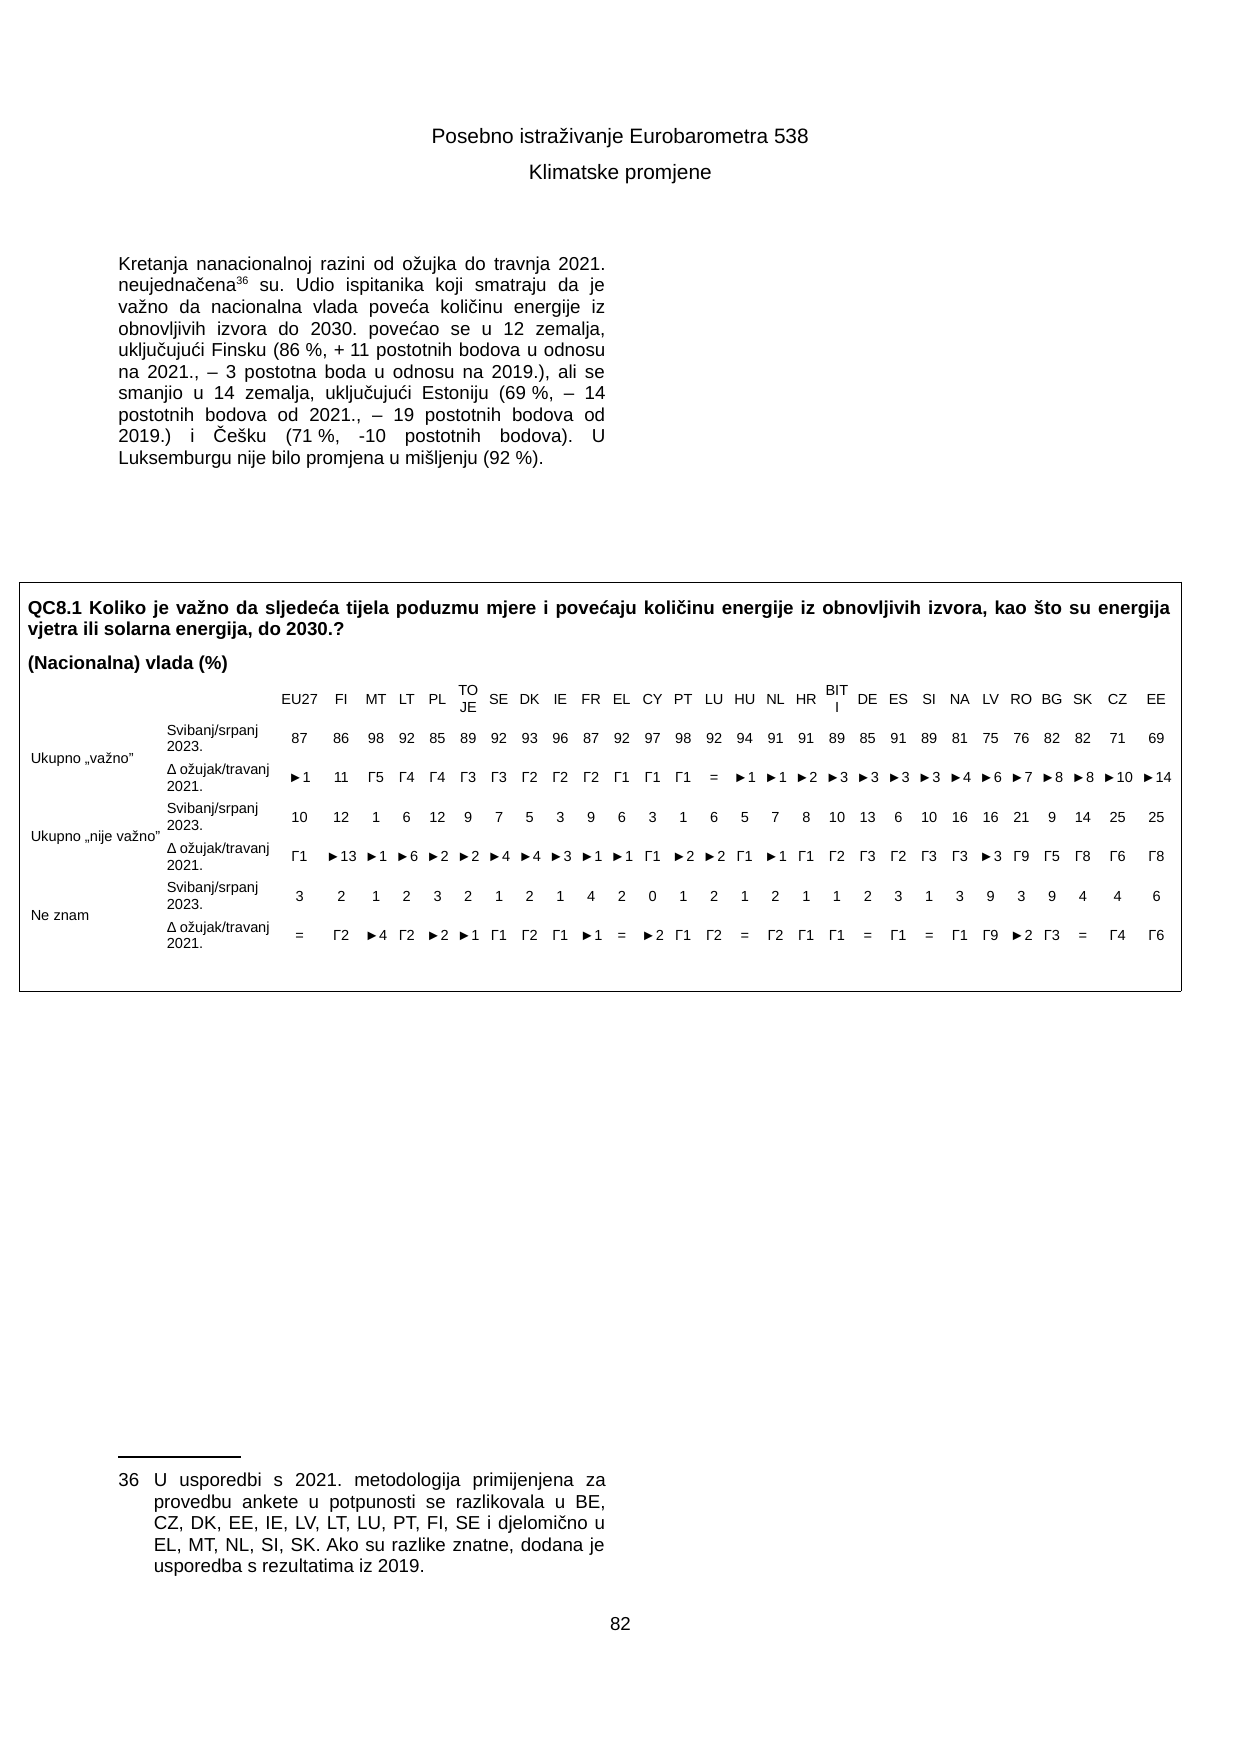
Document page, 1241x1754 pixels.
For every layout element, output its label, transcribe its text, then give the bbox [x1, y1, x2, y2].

table_cell = [277, 915, 322, 955]
table_cell 1 [791, 876, 821, 915]
table_cell Γ3 [483, 758, 514, 797]
table_cell 9 [576, 797, 606, 837]
text U usporedbi s 2021. metodologija primijenjena za provedbu ankete u potpunosti se razlikovala u BE, CZ, DK, EE, IE, LV, LT, LU, PT, FI, SE i djelomično u EL, MT, NL, SI, SK. Ako su razlike znatne, dodana je usporedba s rezultatima iz 2019. [118, 1469, 605, 1577]
table_header FI [322, 679, 360, 718]
table_cell Γ2 [576, 758, 606, 797]
table_cell 6 [391, 797, 422, 837]
table_cell Γ1 [277, 837, 322, 876]
table_cell ►4 [514, 837, 545, 876]
table_cell ►1 [576, 915, 606, 955]
table_cell 93 [514, 719, 545, 758]
table_header HU [729, 679, 760, 718]
table_cell ►13 [322, 837, 360, 876]
table_header IE [545, 679, 576, 718]
table_cell ►1 [760, 758, 791, 797]
table_header BG [1036, 679, 1067, 718]
table_cell 9 [1036, 876, 1067, 915]
table_cell 5 [729, 797, 760, 837]
table_cell 12 [422, 797, 453, 837]
table_cell ►14 [1137, 758, 1176, 797]
table_cell ►2 [422, 837, 453, 876]
table_cell ►2 [453, 837, 483, 876]
table_cell 13 [852, 797, 883, 837]
table_cell 85 [852, 719, 883, 758]
table_cell ►1 [453, 915, 483, 955]
table_cell 3 [545, 797, 576, 837]
table_header BITI [821, 679, 852, 718]
table_cell 3 [422, 876, 453, 915]
table_cell Γ2 [883, 837, 913, 876]
table_cell ►1 [277, 758, 322, 797]
table_cell 2 [514, 876, 545, 915]
table_cell ►2 [668, 837, 698, 876]
table_cell ►7 [1006, 758, 1036, 797]
table_cell 1 [360, 876, 391, 915]
table_cell 21 [1006, 797, 1036, 837]
table_cell ►1 [760, 837, 791, 876]
table_header SK [1067, 679, 1098, 718]
table_header NL [760, 679, 791, 718]
table_cell Γ1 [668, 915, 698, 955]
table_cell 10 [277, 797, 322, 837]
table_cell ►3 [821, 758, 852, 797]
table_cell 2 [322, 876, 360, 915]
table_cell ►2 [699, 837, 729, 876]
table_cell Γ5 [360, 758, 391, 797]
table_cell 6 [883, 797, 913, 837]
table_cell 87 [277, 719, 322, 758]
table_cell 4 [1098, 876, 1137, 915]
table_cell Γ2 [391, 915, 422, 955]
text (Nacionalna) vlada (%) [28, 652, 1172, 673]
table_cell Γ2 [760, 915, 791, 955]
table_header RO [1006, 679, 1036, 718]
table_cell 98 [360, 719, 391, 758]
table_cell 2 [760, 876, 791, 915]
table_cell Δ ožujak/travanj 2021. [164, 758, 277, 797]
table_cell Γ8 [1067, 837, 1098, 876]
table_cell = [1067, 915, 1098, 955]
table_cell 9 [1036, 797, 1067, 837]
table_cell 86 [322, 719, 360, 758]
table_cell Γ4 [422, 758, 453, 797]
table_cell 3 [637, 797, 668, 837]
table_cell = [729, 915, 760, 955]
table_cell ►4 [944, 758, 975, 797]
table_cell ►4 [360, 915, 391, 955]
table_cell ►3 [852, 758, 883, 797]
table_cell 98 [668, 719, 698, 758]
table_cell 1 [545, 876, 576, 915]
table_header TO JE [453, 679, 483, 718]
table_cell 7 [760, 797, 791, 837]
table_cell Γ1 [883, 915, 913, 955]
table_cell 16 [944, 797, 975, 837]
table_cell 85 [422, 719, 453, 758]
table_cell Γ2 [514, 915, 545, 955]
table_header SE [483, 679, 514, 718]
table_cell 3 [883, 876, 913, 915]
table_header PT [668, 679, 698, 718]
table_cell 92 [606, 719, 637, 758]
table_cell ►2 [422, 915, 453, 955]
table_cell 25 [1137, 797, 1176, 837]
table_cell 1 [360, 797, 391, 837]
table_cell 6 [699, 797, 729, 837]
table_cell 2 [391, 876, 422, 915]
table_cell ►3 [975, 837, 1006, 876]
table_cell Γ1 [606, 758, 637, 797]
table_cell 25 [1098, 797, 1137, 837]
table_cell ►2 [1006, 915, 1036, 955]
table_cell ►10 [1098, 758, 1137, 797]
table_cell Γ3 [944, 837, 975, 876]
table_cell 7 [483, 797, 514, 837]
table_cell 89 [821, 719, 852, 758]
table_cell 81 [944, 719, 975, 758]
table_cell 75 [975, 719, 1006, 758]
table_cell 71 [1098, 719, 1137, 758]
table_cell 92 [699, 719, 729, 758]
table_cell 91 [791, 719, 821, 758]
table_header CY [637, 679, 668, 718]
table_header DK [514, 679, 545, 718]
table_cell 10 [821, 797, 852, 837]
table_header EE [1137, 679, 1176, 718]
table_header LU [699, 679, 729, 718]
table_cell Ukupno „važno” [28, 719, 164, 797]
table_cell 92 [391, 719, 422, 758]
table_cell 2 [606, 876, 637, 915]
table_cell Γ6 [1137, 915, 1176, 955]
table_cell ►8 [1036, 758, 1067, 797]
table_cell Γ4 [1098, 915, 1137, 955]
table_cell 92 [483, 719, 514, 758]
table_cell Γ1 [637, 758, 668, 797]
table_cell ►3 [883, 758, 913, 797]
table_cell 97 [637, 719, 668, 758]
table_cell Γ3 [453, 758, 483, 797]
table_header NA [944, 679, 975, 718]
table_cell 8 [791, 797, 821, 837]
table_cell Γ2 [699, 915, 729, 955]
table_cell Svibanj/srpanj 2023. [164, 797, 277, 837]
table_cell 0 [637, 876, 668, 915]
table_cell 91 [760, 719, 791, 758]
table_cell ►1 [360, 837, 391, 876]
table_cell ►1 [576, 837, 606, 876]
table_cell Γ5 [1036, 837, 1067, 876]
table_header PL [422, 679, 453, 718]
table_cell 94 [729, 719, 760, 758]
table_cell ►4 [483, 837, 514, 876]
table_header EU27 [277, 679, 322, 718]
table_cell 1 [821, 876, 852, 915]
table_cell Γ9 [975, 915, 1006, 955]
table_cell 4 [1067, 876, 1098, 915]
table_cell 3 [1006, 876, 1036, 915]
table_cell ►1 [729, 758, 760, 797]
table_header MT [360, 679, 391, 718]
table_cell ►8 [1067, 758, 1098, 797]
table_cell = [699, 758, 729, 797]
table_cell Γ1 [668, 758, 698, 797]
table_cell 3 [277, 876, 322, 915]
table_cell 3 [944, 876, 975, 915]
table_cell Γ8 [1137, 837, 1176, 876]
table_cell Δ ožujak/travanj 2021. [164, 837, 277, 876]
table_cell Svibanj/srpanj 2023. [164, 876, 277, 915]
table_cell 2 [699, 876, 729, 915]
table_cell Γ2 [514, 758, 545, 797]
table_cell 16 [975, 797, 1006, 837]
table_cell Ukupno „nije važno” [28, 797, 164, 876]
table_cell Δ ožujak/travanj 2021. [164, 915, 277, 955]
table_cell 5 [514, 797, 545, 837]
table_cell 1 [914, 876, 944, 915]
table_cell 96 [545, 719, 576, 758]
table_header LT [391, 679, 422, 718]
table_cell 2 [852, 876, 883, 915]
table_cell ►6 [975, 758, 1006, 797]
table_header SI [914, 679, 944, 718]
table_cell 69 [1137, 719, 1176, 758]
table_cell 1 [668, 797, 698, 837]
table_cell ►3 [914, 758, 944, 797]
table_cell ►1 [606, 837, 637, 876]
table_cell Γ6 [1098, 837, 1137, 876]
table_cell ►3 [545, 837, 576, 876]
table_cell Γ1 [637, 837, 668, 876]
table_cell 1 [668, 876, 698, 915]
table_cell 4 [576, 876, 606, 915]
table_cell 10 [914, 797, 944, 837]
table_cell Γ1 [729, 837, 760, 876]
table_header LV [975, 679, 1006, 718]
table_cell Γ1 [483, 915, 514, 955]
table_cell 1 [729, 876, 760, 915]
table_cell Svibanj/srpanj 2023. [164, 719, 277, 758]
table_cell Γ2 [821, 837, 852, 876]
table_cell 12 [322, 797, 360, 837]
table_cell Γ1 [791, 915, 821, 955]
table_cell 76 [1006, 719, 1036, 758]
table_cell Γ1 [791, 837, 821, 876]
table_cell Γ3 [914, 837, 944, 876]
table_cell ►2 [637, 915, 668, 955]
table_cell Γ9 [1006, 837, 1036, 876]
table_cell Γ2 [545, 758, 576, 797]
table_cell Γ3 [1036, 915, 1067, 955]
table_cell 91 [883, 719, 913, 758]
table_cell Γ1 [545, 915, 576, 955]
table_cell 89 [914, 719, 944, 758]
table_cell 9 [453, 797, 483, 837]
table_header FR [576, 679, 606, 718]
table_cell Γ4 [391, 758, 422, 797]
table_header [28, 679, 164, 718]
table_cell 11 [322, 758, 360, 797]
text [20, 583, 1181, 991]
table_cell 9 [975, 876, 1006, 915]
table_header EL [606, 679, 637, 718]
text Kretanja nanacionalnoj razini od ožujka do travnja 2021. neujednačena su. Udio ispitanika koji smatraju da je važno da nacionalna vlada poveća količinu energije iz obnovljivih izvora do 2030. povećao se u 12 zemalja, uključujući Finsku (86 %, + 11 postotnih bodova u odnosu na 2021., – 3 postotna boda u odnosu na 2019.), ali se smanjio u 14 zemalja, uključujući Estoniju (69 %, – 14 postotnih bodova od 2021., – 19 postotnih bodova od 2019.) i Češku (71 %, -10 postotnih bodova). U Luksemburgu nije bilo promjena u mišljenju (92 %). [118, 253, 605, 468]
table_cell 2 [453, 876, 483, 915]
table_cell Γ3 [852, 837, 883, 876]
table_cell 1 [483, 876, 514, 915]
text QC8.1 Koliko je važno da sljedeća tijela poduzmu mjere i povećaju količinu energije iz obnovljivih izvora, kao što su energija vjetra ili solarna energija, do 2030.? [28, 597, 1172, 640]
table_cell Γ1 [821, 915, 852, 955]
table_cell 6 [606, 797, 637, 837]
table_header CZ [1098, 679, 1137, 718]
table_cell Γ2 [322, 915, 360, 955]
table_cell Ne znam [28, 876, 164, 955]
table_cell = [852, 915, 883, 955]
table_cell ►2 [791, 758, 821, 797]
table_cell 14 [1067, 797, 1098, 837]
table_cell 82 [1036, 719, 1067, 758]
table_cell Γ1 [944, 915, 975, 955]
table_cell 87 [576, 719, 606, 758]
table_header HR [791, 679, 821, 718]
table_header DE [852, 679, 883, 718]
table_cell 82 [1067, 719, 1098, 758]
table_header [164, 679, 277, 718]
table_cell = [914, 915, 944, 955]
table_cell ►6 [391, 837, 422, 876]
table_cell = [606, 915, 637, 955]
table_header ES [883, 679, 913, 718]
table_cell 89 [453, 719, 483, 758]
table_cell 6 [1137, 876, 1176, 915]
